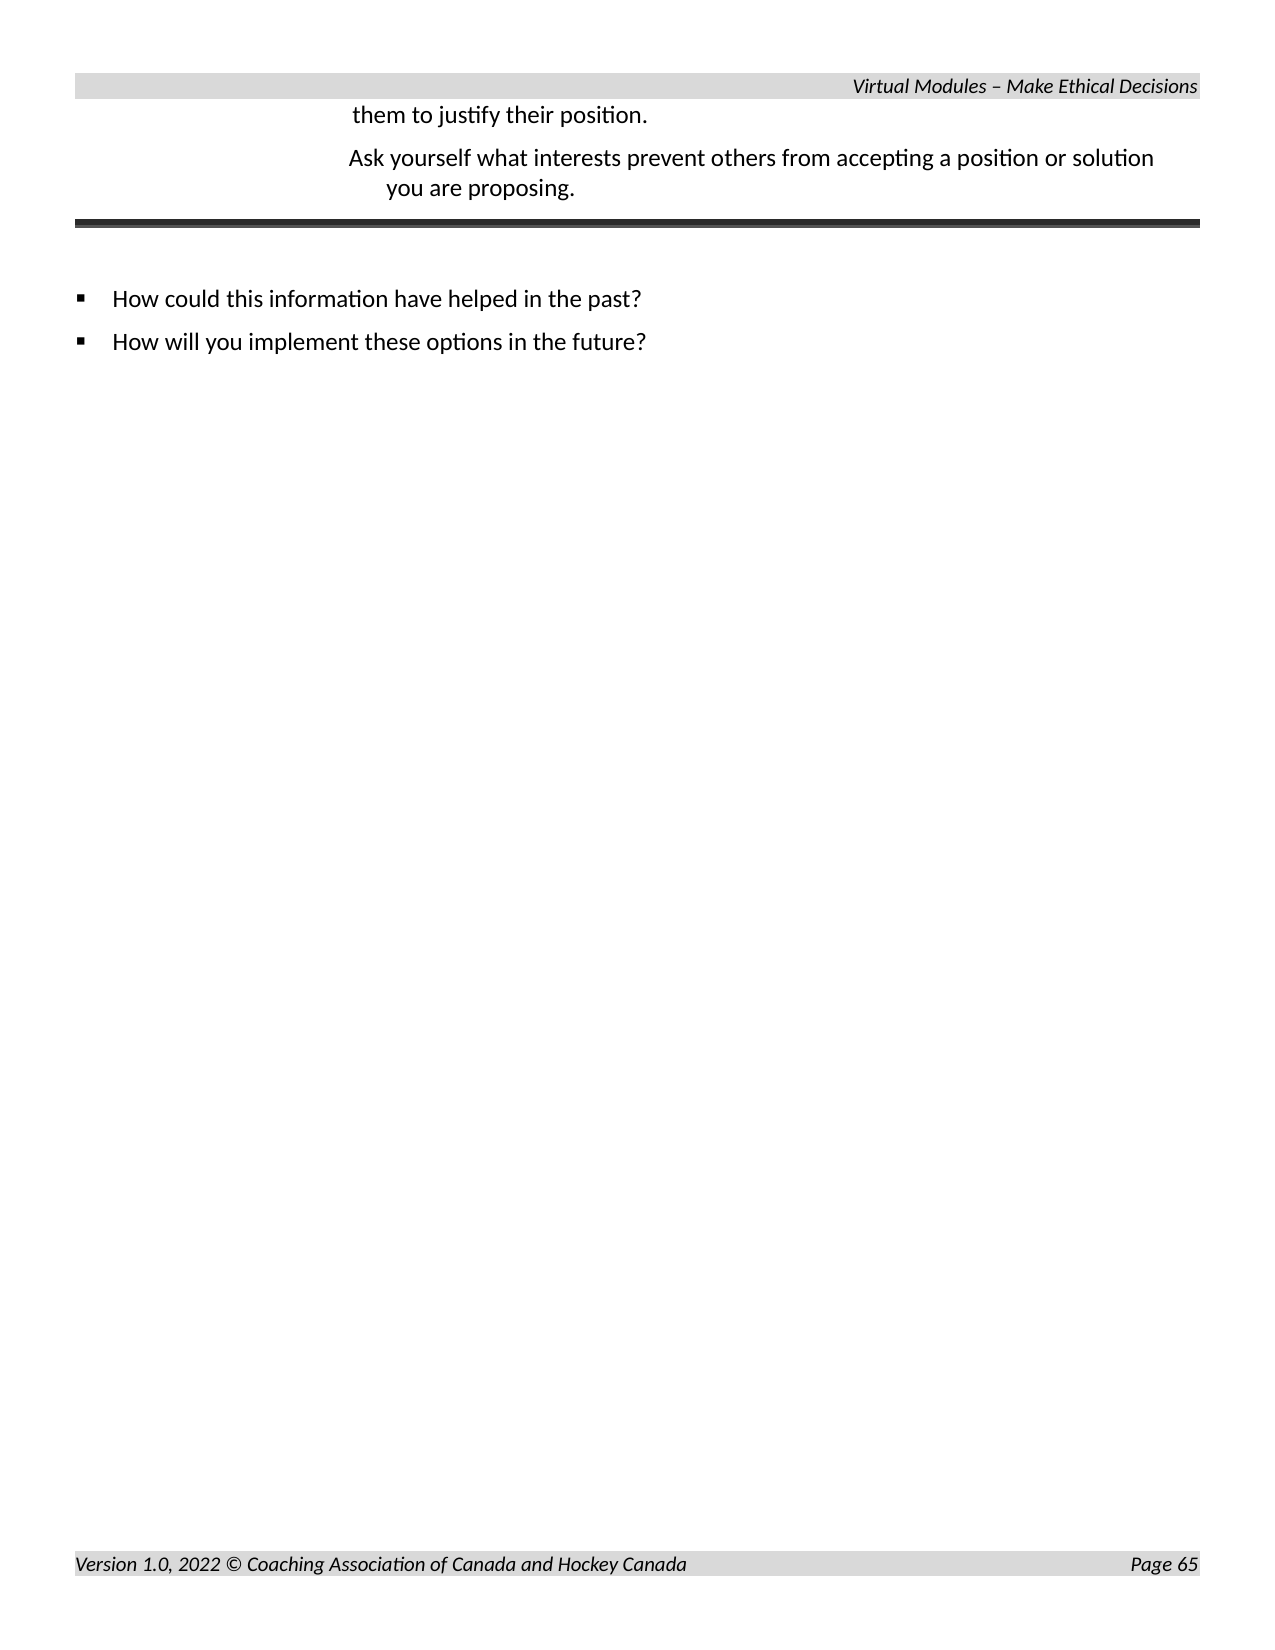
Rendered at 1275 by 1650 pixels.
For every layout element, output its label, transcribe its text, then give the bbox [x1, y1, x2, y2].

table_cell Ask yourself what interests prevent others from accepting a position or solution you are proposing. [300, 142, 1200, 216]
table_cell them to justify their position. [300, 99, 1200, 142]
list How will you implement these options in the future? [75, 327, 1200, 357]
table_cell [75, 142, 300, 216]
list How could this information have helped in the past? [75, 283, 1200, 314]
table_cell [75, 99, 300, 142]
